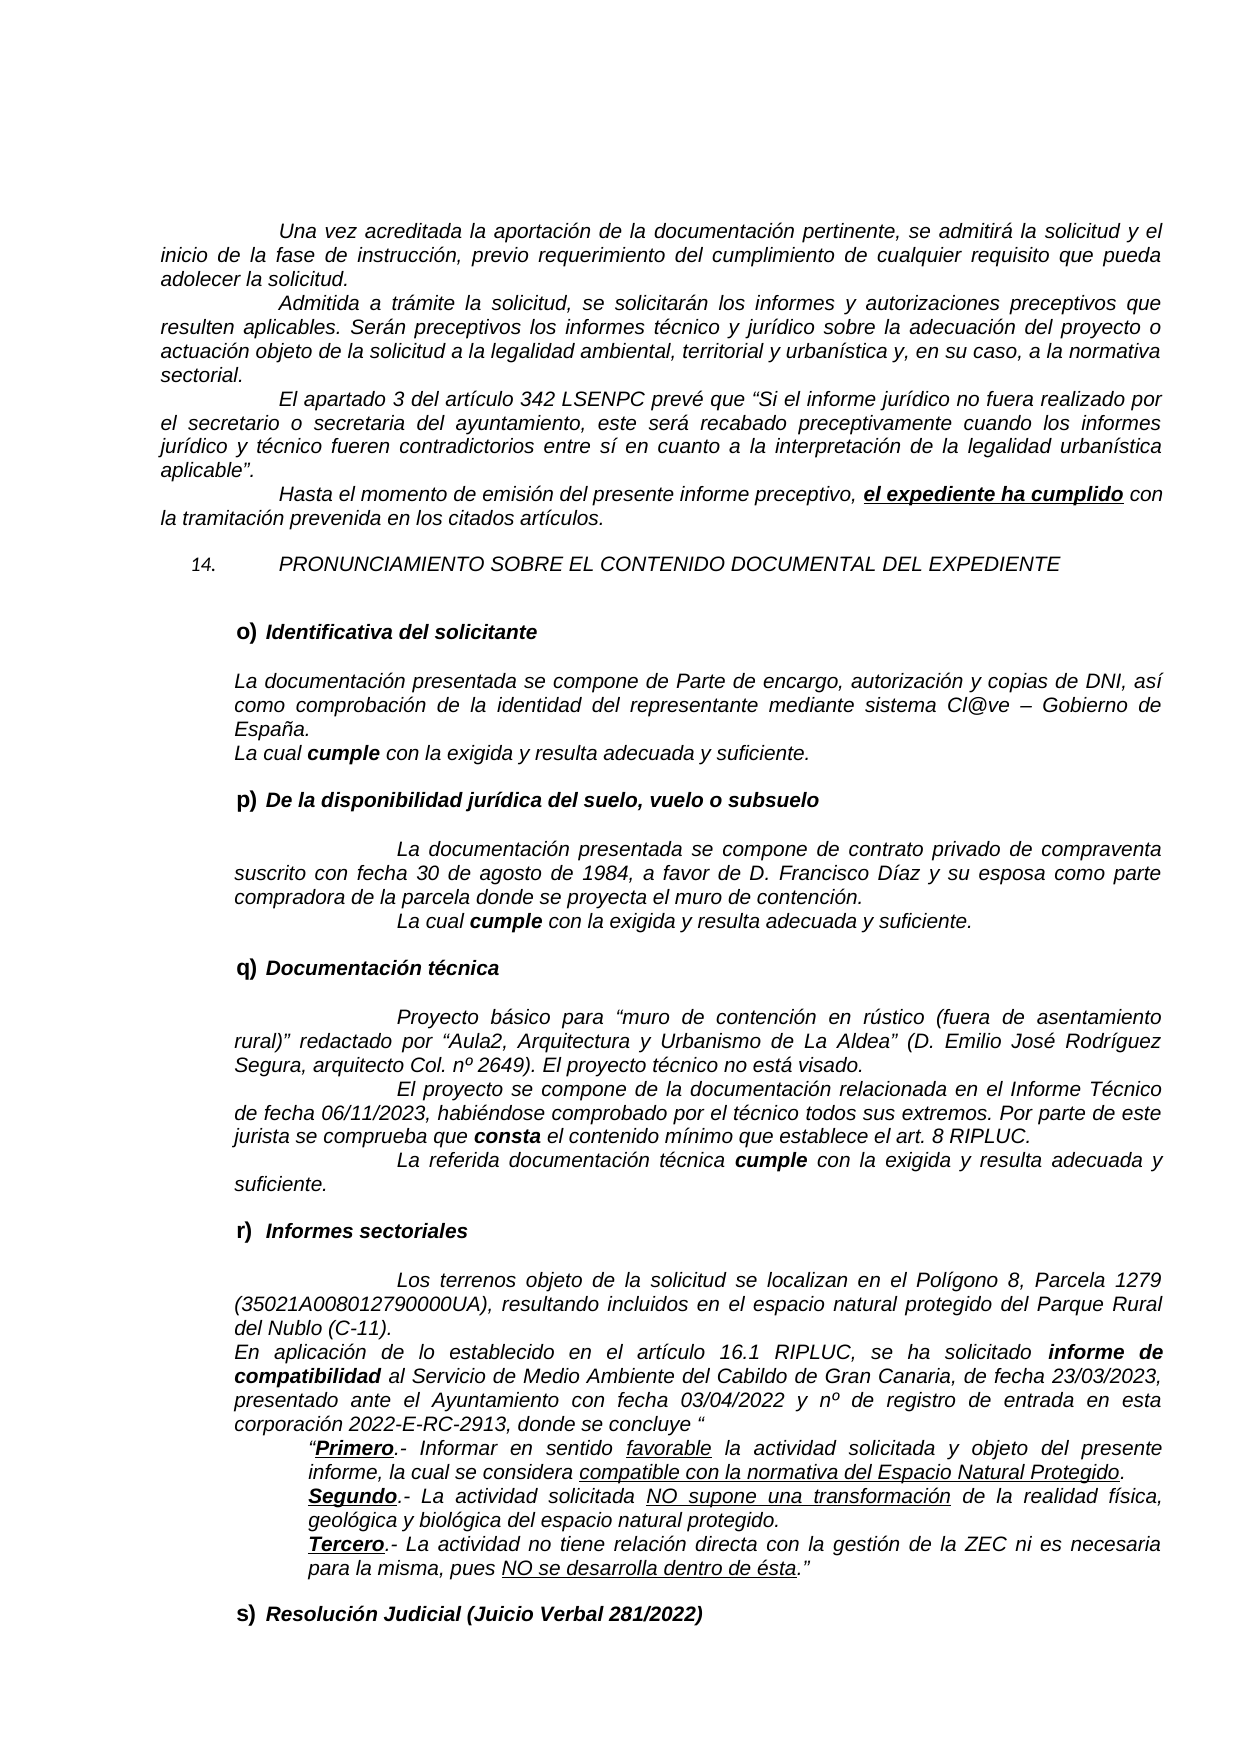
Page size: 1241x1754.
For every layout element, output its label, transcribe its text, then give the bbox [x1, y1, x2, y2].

text “Primero.- Informar en sentido favorable la actividad solicitada y objeto del presente informe, la cual se considera compatible con la normativa del Espacio Natural Protegido. [308, 1436, 1163, 1484]
text Proyecto básico para “muro de contención en rústico (fuera de asentamiento rural)” redactado por “Aula2, Arquitectura y Urbanismo de La Aldea” (D. Emilio José Rodríguez Segura, arquitecto Col. nº 2649). El proyecto técnico no está visado. [234, 1004, 1163, 1076]
list Identificativa del solicitante [236, 618, 1163, 644]
text La documentación presentada se compone de contrato privado de compraventa suscrito con fecha 30 de agosto de 1984, a favor de D. Francisco Díaz y su esposa como parte compradora de la parcela donde se proyecta el muro de contención. [234, 837, 1163, 909]
text La documentación presentada se compone de Parte de encargo, autorización y copias de DNI, así como comprobación de la identidad del representante mediante sistema Cl@ve – Gobierno de España. [234, 669, 1163, 741]
text Tercero.- La actividad no tiene relación directa con la gestión de la ZEC ni es necesaria para la misma, pues NO se desarrolla dentro de ésta.” [308, 1532, 1163, 1579]
text Los terrenos objeto de la solicitud se localizan en el Polígono 8, Parcela 1279 (35021A008012790000UA), resultando incluidos en el espacio natural protegido del Parque Rural del Nublo (C-11). [234, 1268, 1163, 1340]
list Documentación técnica [236, 953, 1163, 980]
list Resolución Judicial (Juicio Verbal 281/2022) [236, 1600, 1163, 1627]
list De la disponibilidad jurídica del suelo, vuelo o subsuelo [236, 786, 1163, 812]
text En aplicación de lo establecido en el artículo 16.1 RIPLUC, se ha solicitado informe de compatibilidad al Servicio de Medio Ambiente del Cabildo de Gran Canaria, de fecha 23/03/2023, presentado ante el Ayuntamiento con fecha 03/04/2022 y nº de registro de entrada en esta corporación 2022-E-RC-2913, donde se concluye “ [234, 1340, 1163, 1436]
text El proyecto se compone de la documentación relacionada en el Informe Técnico de fecha 06/11/2023, habiéndose comprobado por el técnico todos sus extremos. Por parte de este jurista se comprueba que consta el contenido mínimo que establece el art. 8 RIPLUC. [234, 1076, 1163, 1148]
text La cual cumple con la exigida y resulta adecuada y suficiente. [234, 909, 1163, 933]
text Una vez acreditada la aportación de la documentación pertinente, se admitirá la solicitud y el inicio de la fase de instrucción, previo requerimiento del cumplimiento de cualquier requisito que pueda adolecer la solicitud. [160, 219, 1163, 291]
text Hasta el momento de emisión del presente informe preceptivo, el expediente ha cumplido con la tramitación prevenida en los citados artículos. [160, 482, 1163, 530]
text El apartado 3 del artículo 342 LSENPC prevé que “Si el informe jurídico no fuera realizado por el secretario o secretaria del ayuntamiento, este será recabado preceptivamente cuando los informes jurídico y técnico fueren contradictorios entre sí en cuanto a la interpretación de la legalidad urbanística aplicable”. [160, 386, 1163, 482]
list Informes sectoriales [236, 1217, 1163, 1243]
subtitle PRONUNCIAMIENTO SOBRE EL CONTENIDO DOCUMENTAL DEL EXPEDIENTE [190, 551, 1163, 576]
text Admitida a trámite la solicitud, se solicitarán los informes y autorizaciones preceptivos que resulten aplicables. Serán preceptivos los informes técnico y jurídico sobre la adecuación del proyecto o actuación objeto de la solicitud a la legalidad ambiental, territorial y urbanística y, en su caso, a la normativa sectorial. [160, 291, 1163, 386]
text Segundo.- La actividad solicitada NO supone una transformación de la realidad física, geológica y biológica del espacio natural protegido. [308, 1484, 1163, 1532]
text La cual cumple con la exigida y resulta adecuada y suficiente. [234, 741, 1163, 765]
text La referida documentación técnica cumple con la exigida y resulta adecuada y suficiente. [234, 1148, 1163, 1196]
